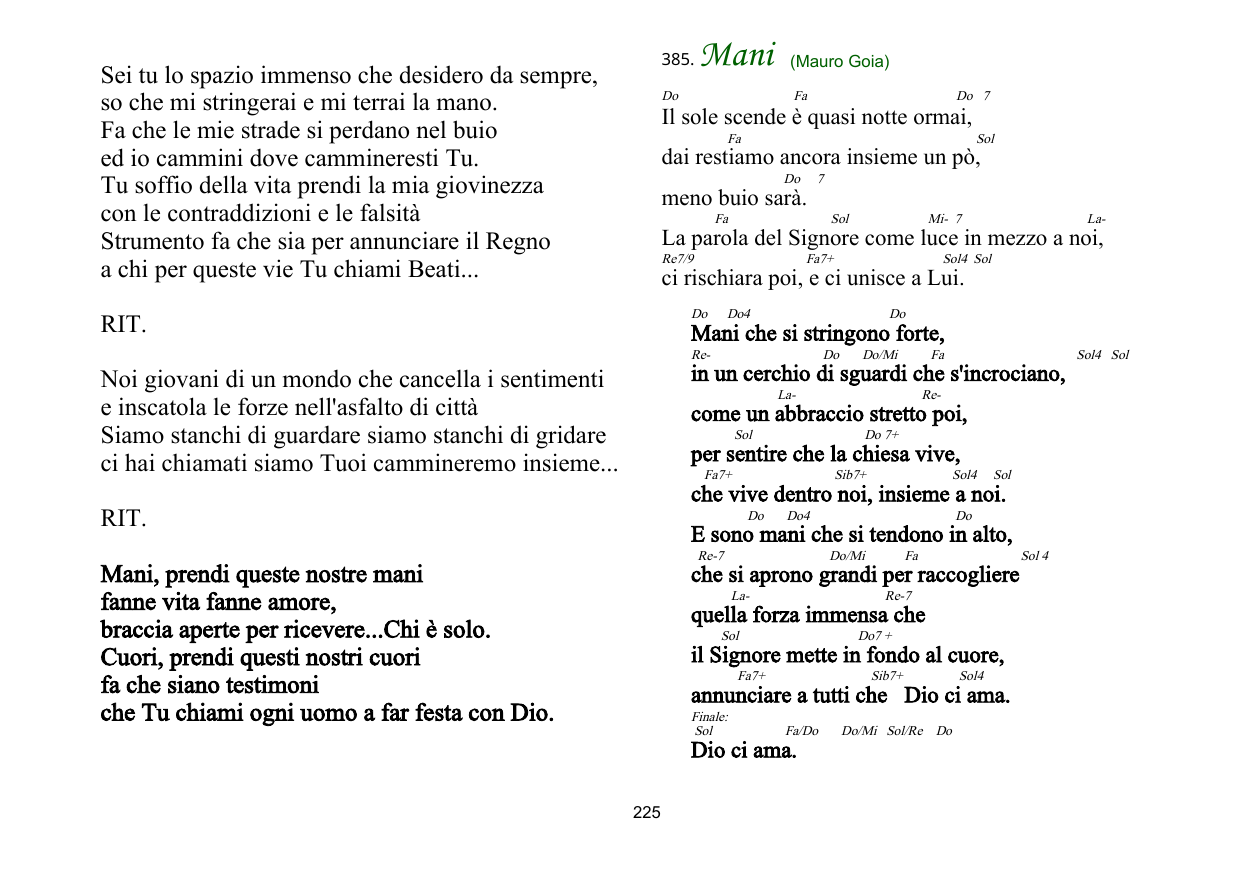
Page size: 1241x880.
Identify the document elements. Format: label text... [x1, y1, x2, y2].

text fanne vita fanne amore, [100, 587, 632, 615]
text La parola del Signore come luce in mezzo a noi, [661, 225, 1193, 250]
text dai restiamo ancora insieme un pò, [661, 144, 1193, 170]
text che vive dentro noi, insieme a noi. [691, 481, 1193, 506]
text Dio ci ama. [691, 737, 1193, 762]
text fa che siano testimoni [100, 670, 632, 698]
text Siamo stanchi di guardare siamo stanchi di gridare [100, 421, 632, 449]
text Sol Fa/Do Do/Mi Sol/Re Do [691, 722, 1193, 737]
text La- Re-7 [691, 587, 1193, 601]
text con le contraddizioni e le falsità [100, 199, 632, 227]
text in un cerchio di sguardi che s'incrociano, [691, 360, 1193, 386]
text Fa che le mie strade si perdano nel buio [100, 116, 632, 144]
text Do Do4 Do [691, 506, 1193, 521]
text Fa Sol [691, 129, 1193, 144]
text annunciare a tutti che Dio ci ama. [691, 682, 1193, 707]
text per sentire che la chiesa vive, [691, 441, 1193, 466]
text Fa7+ Sib7+ Sol4 Sol [691, 466, 1193, 481]
text Re-7 Do/Mi Fa Sol 4 [691, 546, 1193, 561]
text Re7/9 Fa7+ Sol4 Sol [661, 250, 1193, 265]
text che si aprono grandi per raccogliere [691, 561, 1193, 587]
text Cuori, prendi questi nostri cuori [100, 643, 632, 670]
text Sol Do 7+ [691, 426, 1193, 441]
text Finale: [691, 707, 1193, 722]
text Mani che si stringono forte, [691, 320, 1193, 345]
text che Tu chiami ogni uomo a far festa con Dio. [100, 698, 632, 726]
text ed io cammini dove cammineresti Tu. [100, 144, 632, 172]
text La- Re- [691, 386, 1193, 400]
text Strumento fa che sia per annunciare il Regno [100, 227, 632, 255]
text il Signore mette in fondo al cuore, [691, 642, 1193, 667]
text Sei tu lo spazio immenso che desidero da sempre, [100, 61, 632, 88]
text E sono mani che si tendono in alto, [691, 521, 1193, 546]
text e inscatola le forze nell'asfalto di città [100, 393, 632, 421]
text Fa Sol Mi- 7 La- [661, 210, 1193, 225]
text a chi per queste vie Tu chiami Beati... [100, 255, 632, 282]
text braccia aperte per ricevere...Chi è solo. [100, 615, 632, 643]
text so che mi stringerai e mi terrai la mano. [100, 88, 632, 116]
text Do 7 [691, 170, 1193, 184]
text Re- Do Do/Mi Fa Sol4 Sol [691, 345, 1193, 360]
text Sol Do7 + [691, 627, 1193, 642]
text meno buio sarà. [661, 184, 1193, 210]
text Il sole scende è quasi notte ormai, [661, 104, 1193, 129]
text Do Fa Do 7 [661, 76, 1193, 104]
text RIT. [100, 310, 632, 338]
text 385. Mani (Mauro Goia) [661, 35, 1193, 76]
text Fa7+ Sib7+ Sol4 [691, 667, 1193, 682]
text ci rischiara poi, e ci unisce a Lui. [661, 265, 1193, 290]
text Tu soffio della vita prendi la mia giovinezza [100, 172, 632, 199]
text RIT. [100, 504, 632, 532]
text ci hai chiamati siamo Tuoi cammineremo insieme... [100, 449, 632, 476]
text Mani, prendi queste nostre mani [100, 559, 632, 587]
text Noi giovani di un mondo che cancella i sentimenti [100, 366, 632, 393]
text come un abbraccio stretto poi, [691, 400, 1193, 426]
text Do Do4 Do [691, 305, 1193, 320]
text quella forza immensa che [691, 601, 1193, 627]
